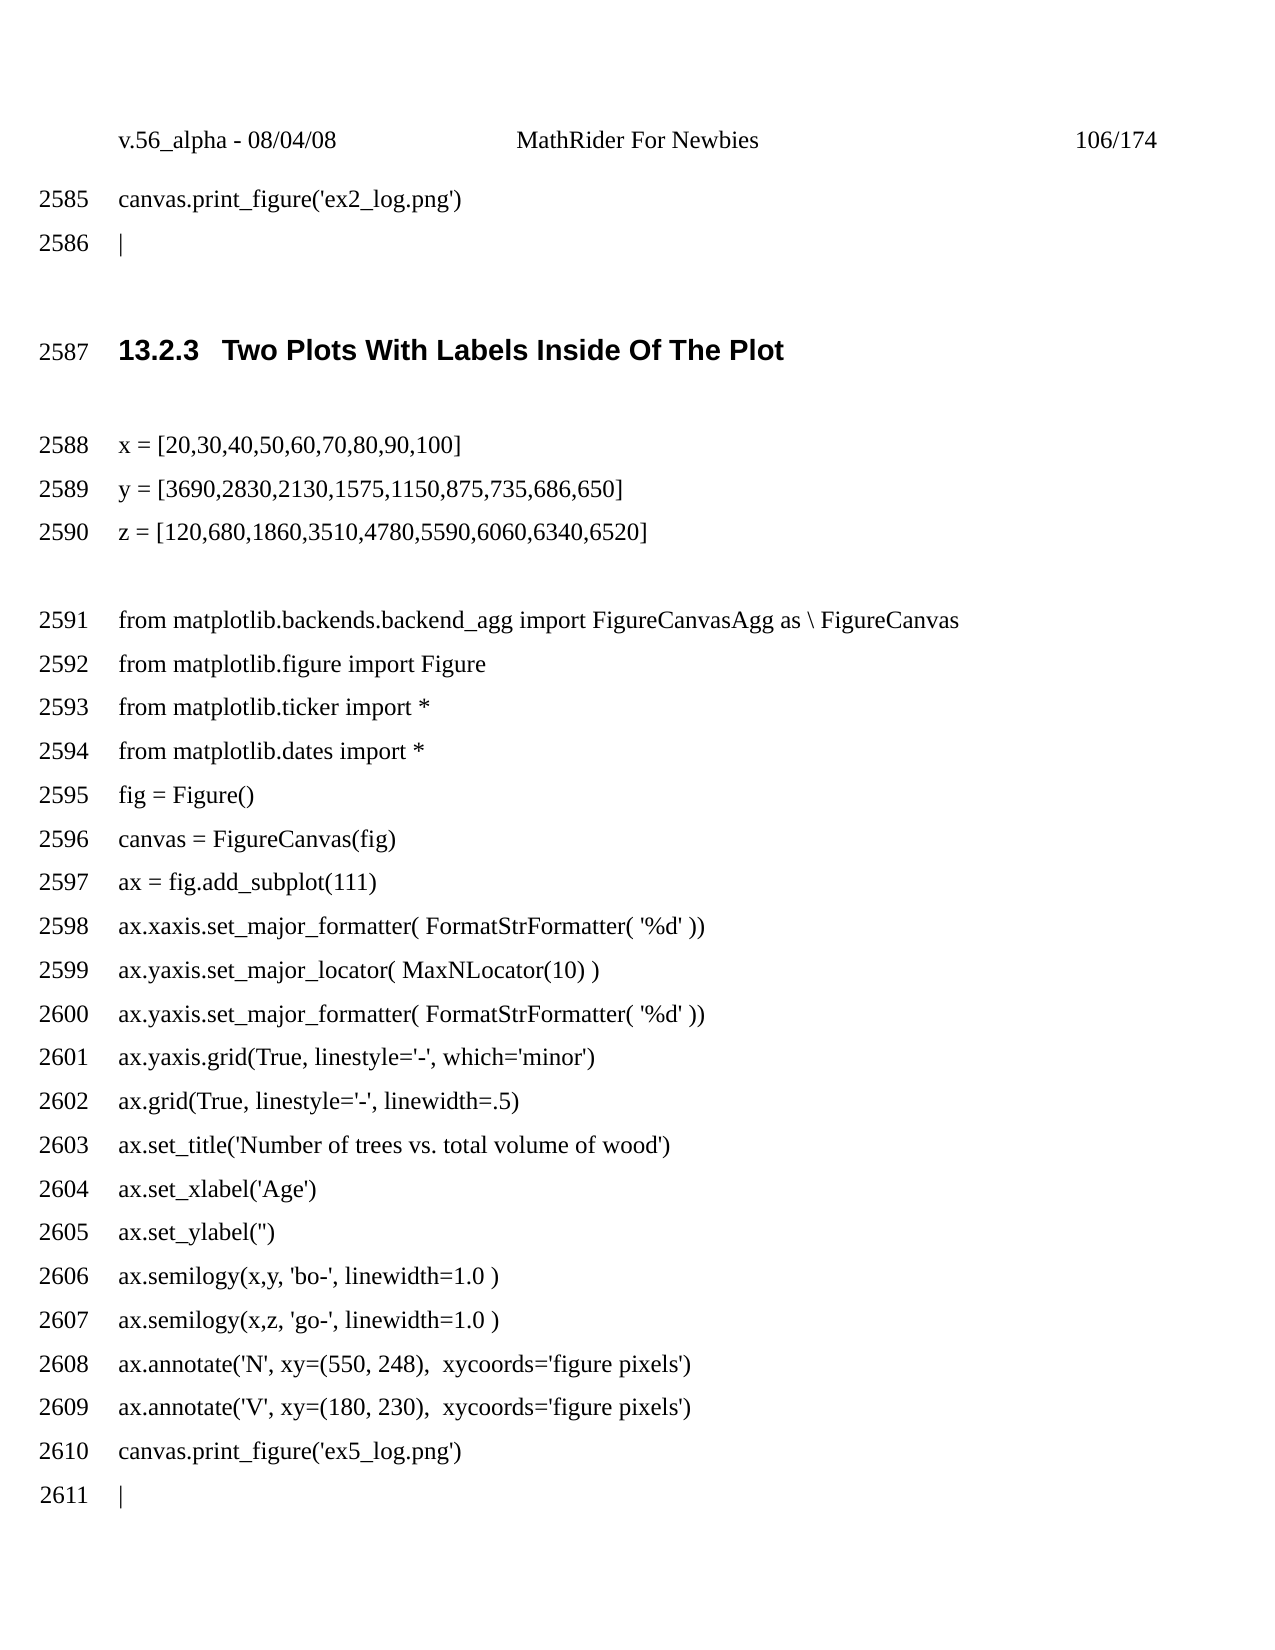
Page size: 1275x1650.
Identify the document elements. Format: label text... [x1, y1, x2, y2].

text x = [20,30,40,50,60,70,80,90,100] [118, 430, 1157, 459]
text ax.yaxis.set_major_locator( MaxNLocator(10) ) [118, 955, 1157, 984]
text ax.annotate('V', xy=(180, 230), xycoords='figure pixels') [118, 1392, 1157, 1421]
text ax.semilogy(x,y, 'bo-', linewidth=1.0 ) [118, 1261, 1157, 1290]
text ax.set_xlabel('Age') [118, 1174, 1157, 1202]
text from matplotlib.ticker import * [118, 692, 1157, 721]
text ax.yaxis.set_major_formatter( FormatStrFormatter( '%d' )) [118, 999, 1157, 1027]
text ax = fig.add_subplot(111) [118, 867, 1157, 896]
text from matplotlib.dates import * [118, 736, 1157, 765]
text canvas.print_figure('ex2_log.png') [118, 184, 1157, 213]
text ax.xaxis.set_major_formatter( FormatStrFormatter( '%d' )) [118, 911, 1157, 940]
text y = [3690,2830,2130,1575,1150,875,735,686,650] [118, 474, 1157, 502]
text ax.set_title('Number of trees vs. total volume of wood') [118, 1130, 1157, 1159]
text z = [120,680,1860,3510,4780,5590,6060,6340,6520] [118, 517, 1157, 546]
text ax.grid(True, linestyle='-', linewidth=.5) [118, 1086, 1157, 1115]
subtitle Two Plots With Labels Inside Of The Plot [118, 333, 1157, 366]
text canvas = FigureCanvas(fig) [118, 824, 1157, 852]
text ax.yaxis.grid(True, linestyle='-', which='minor') [118, 1042, 1157, 1071]
text | [118, 1480, 1157, 1509]
text ax.set_ylabel('') [118, 1217, 1157, 1246]
text from matplotlib.backends.backend_agg import FigureCanvasAgg as \ FigureCanvas [118, 605, 1157, 634]
text ax.semilogy(x,z, 'go-', linewidth=1.0 ) [118, 1305, 1157, 1334]
text canvas.print_figure('ex5_log.png') [118, 1436, 1157, 1465]
text fig = Figure() [118, 780, 1157, 809]
text from matplotlib.figure import Figure [118, 649, 1157, 677]
text | [118, 228, 1157, 256]
text ax.annotate('N', xy=(550, 248), xycoords='figure pixels') [118, 1349, 1157, 1377]
